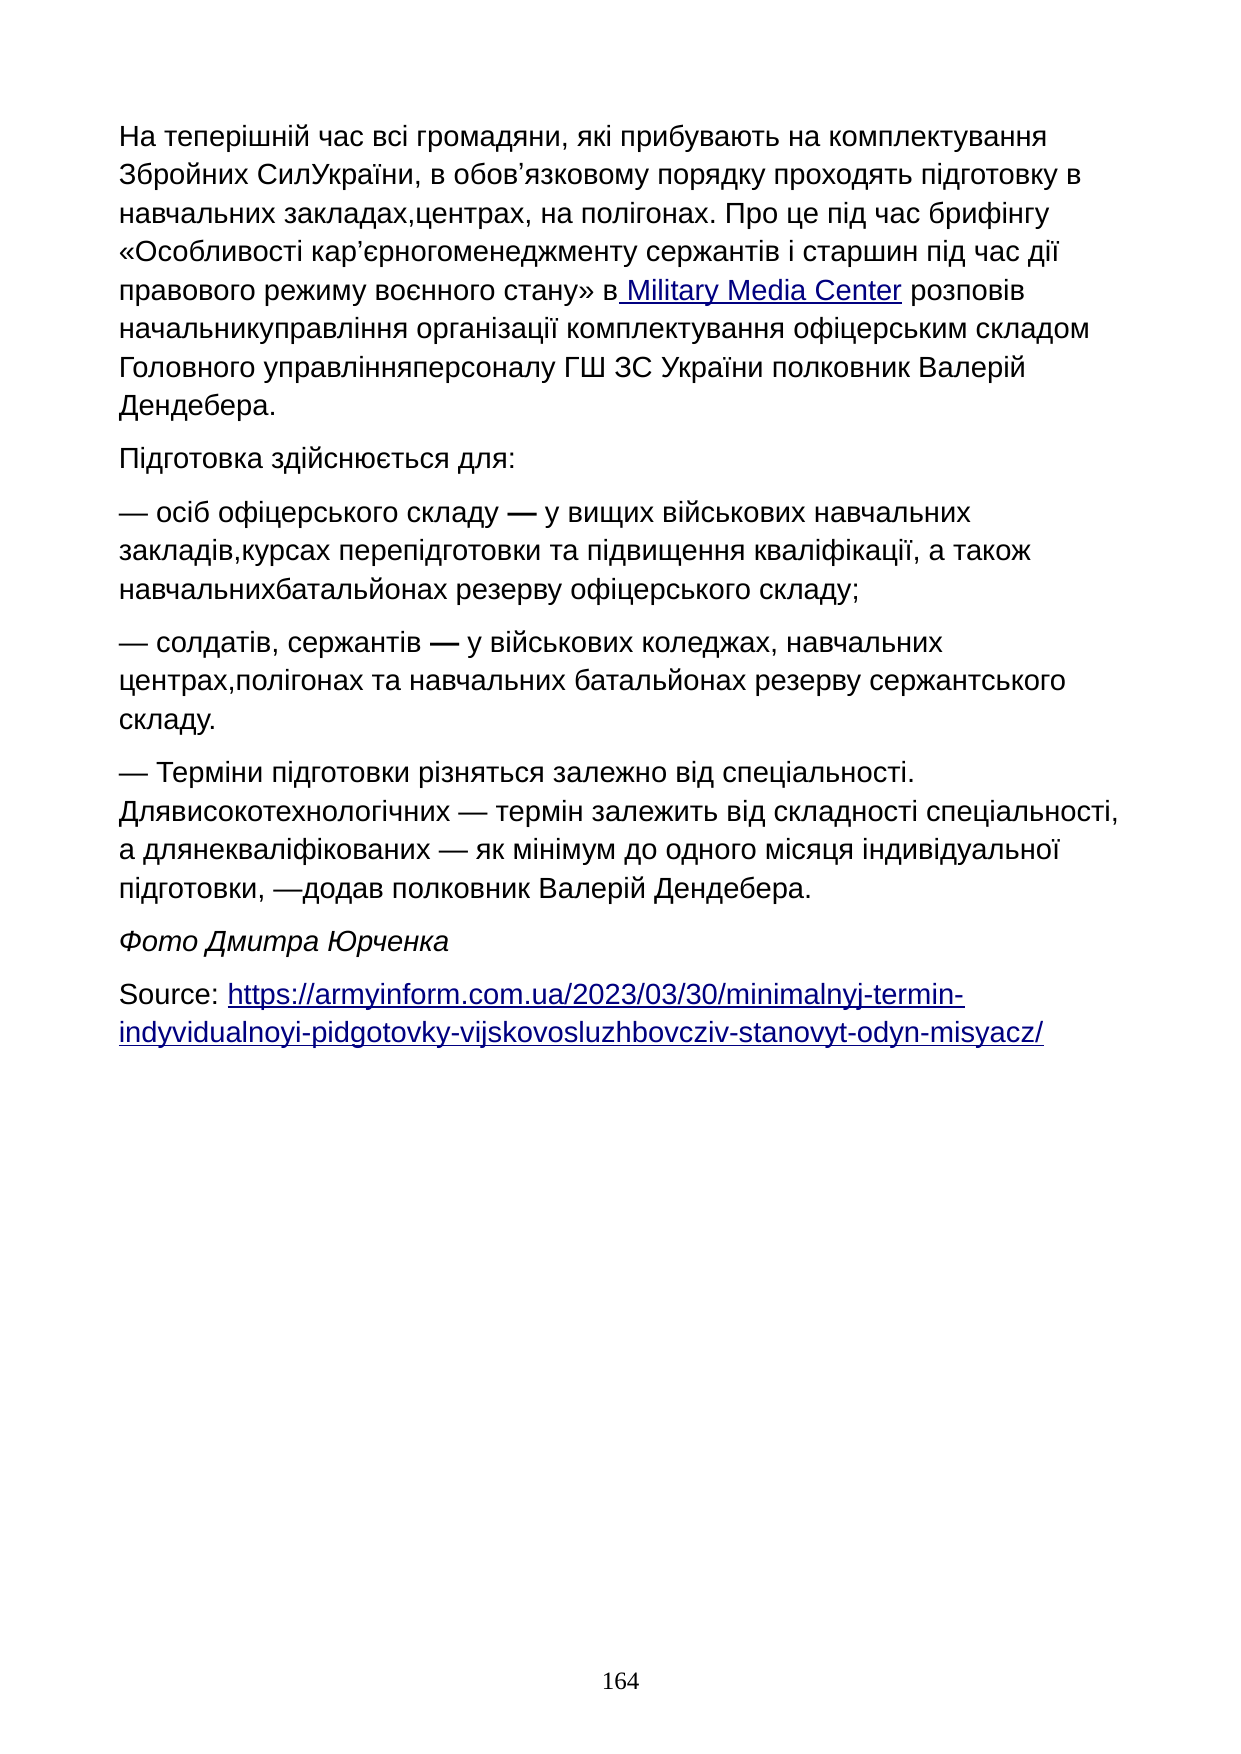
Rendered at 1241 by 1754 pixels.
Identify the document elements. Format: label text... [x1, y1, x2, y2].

text Підготовка здійснюється для: [118, 441, 1122, 475]
text — Терміни підготовки різняться залежно від спеціальності. Длявисокотехнологічних — термін залежить від складності спеціальності, а длянекваліфікованих — як мінімум до одного місяця індивідуальної підготовки, —додав полковник Валерій Дендебера. [118, 755, 1122, 904]
text На теперішній час всі громадяни, які прибувають на комплектування Збройних СилУкраїни, в обовʼязковому порядку проходять підготовку в навчальних закладах,центрах, на полігонах. Про це під час брифінгу «Особливості кар’єрногоменеджменту сержантів і старшин під час дії правового режиму воєнного стану» в Military Media Center розповів начальникуправління організації комплектування офіцерським складом Головного управлінняперсоналу ГШ ЗС України полковник Валерій Дендебера. [118, 118, 1122, 422]
text — осіб офіцерського складу — у вищих військових навчальних закладів,курсах перепідготовки та підвищення кваліфікації, а також навчальнихбатальйонах резерву офіцерського складу; [118, 494, 1122, 605]
text Source: https://armyinform.com.ua/2023/03/30/minimalnyj-termin-indyvidualnoyi-pidgotovky-vijskovosluzhbovcziv-stanovyt-odyn-misyacz/ [118, 977, 1122, 1049]
text — солдатів, сержантів — у військових коледжах, навчальних центрах,полігонах та навчальних батальйонах резерву сержантського складу. [118, 625, 1122, 735]
text Фото Дмитра Юрченка [118, 924, 1122, 957]
